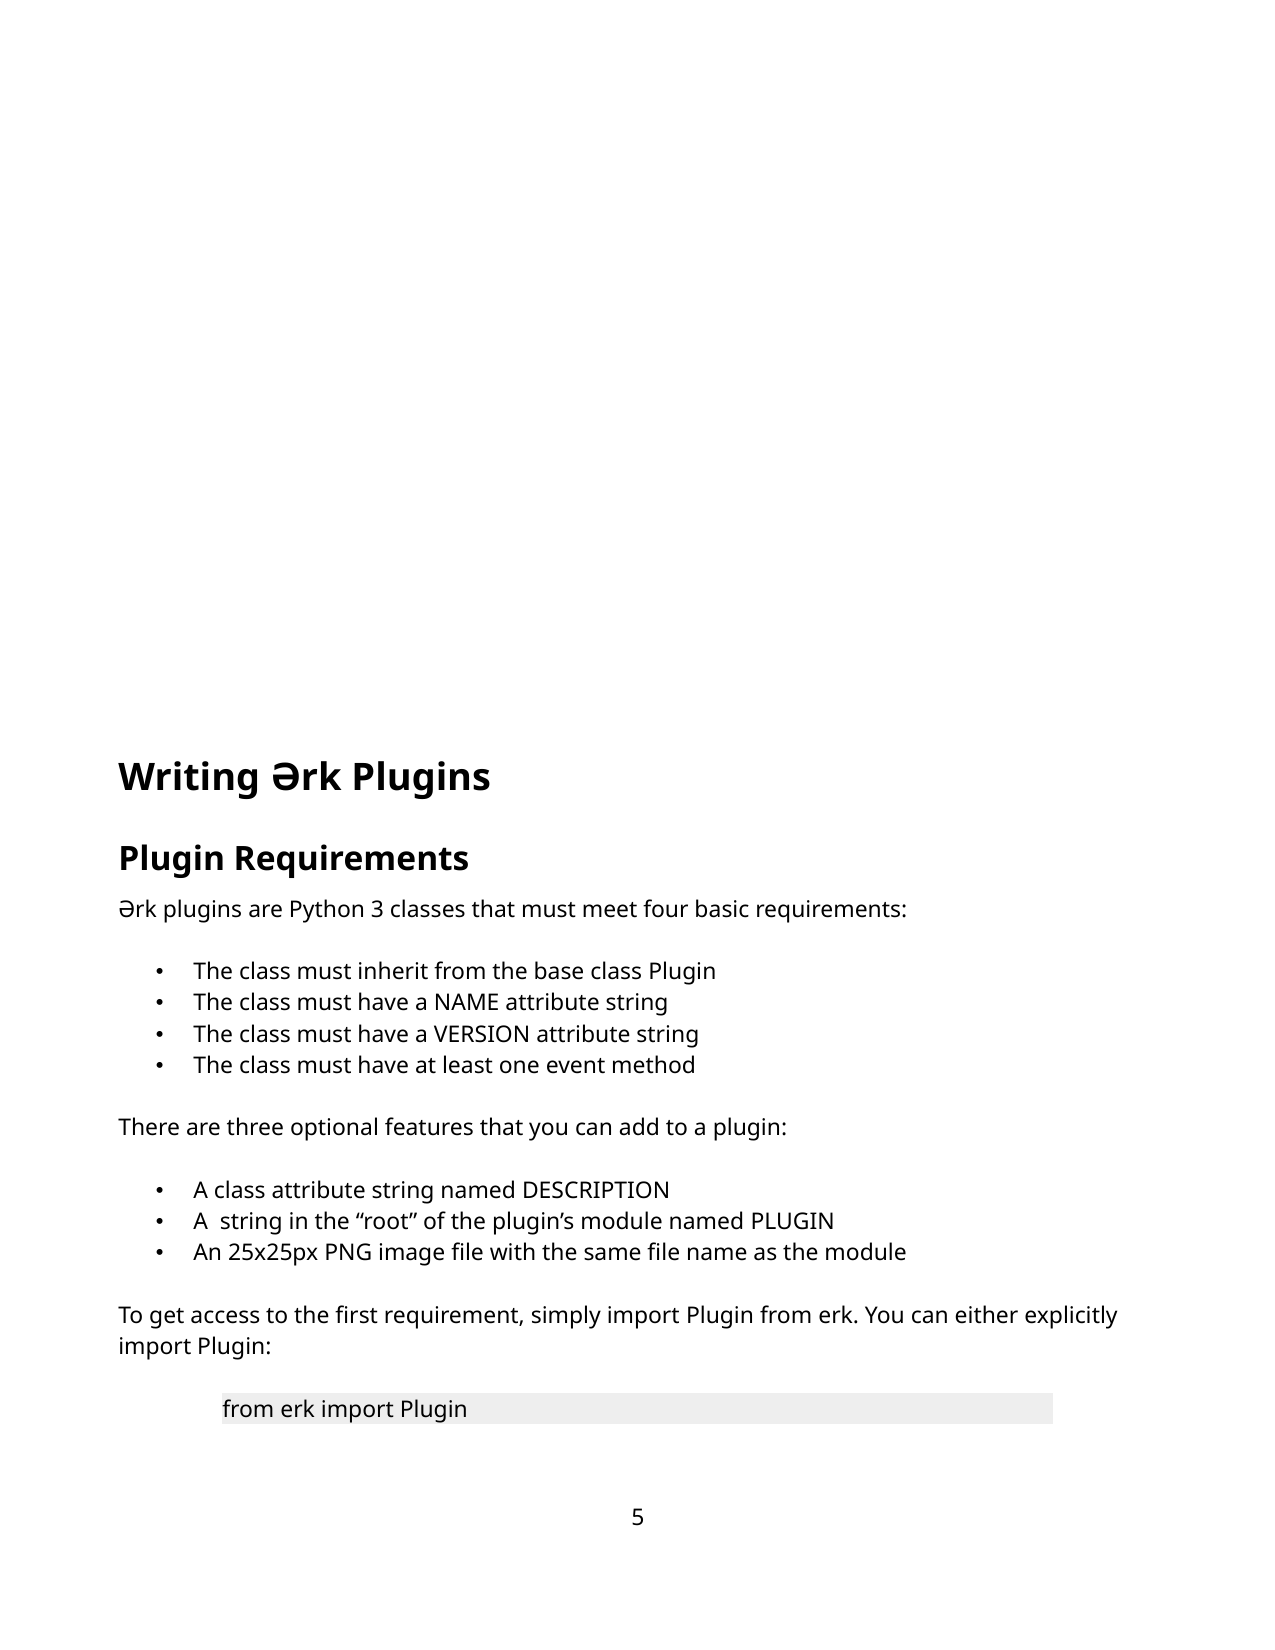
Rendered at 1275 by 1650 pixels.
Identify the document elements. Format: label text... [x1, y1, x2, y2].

list The class must inherit from the base class Plugin [156, 955, 1157, 986]
table_header from erk import Plugin [222, 1393, 1053, 1424]
list An 25x25px PNG image file with the same file name as the module [156, 1236, 1157, 1268]
subtitle Writing Ərk Plugins [118, 749, 1157, 801]
text To get access to the first requirement, simply import Plugin from erk. You can either explicitly import Plugin: [118, 1299, 1157, 1361]
subtitle Plugin Requirements [118, 834, 1157, 880]
list A string in the “root” of the plugin’s module named PLUGIN [156, 1205, 1157, 1236]
list The class must have a VERSION attribute string [156, 1018, 1157, 1049]
list The class must have a NAME attribute string [156, 986, 1157, 1018]
text There are three optional features that you can add to a plugin: [118, 1111, 1157, 1143]
list The class must have at least one event method [156, 1049, 1157, 1080]
text Ərk plugins are Python 3 classes that must meet four basic requirements: [118, 893, 1157, 924]
list A class attribute string named DESCRIPTION [156, 1174, 1157, 1205]
